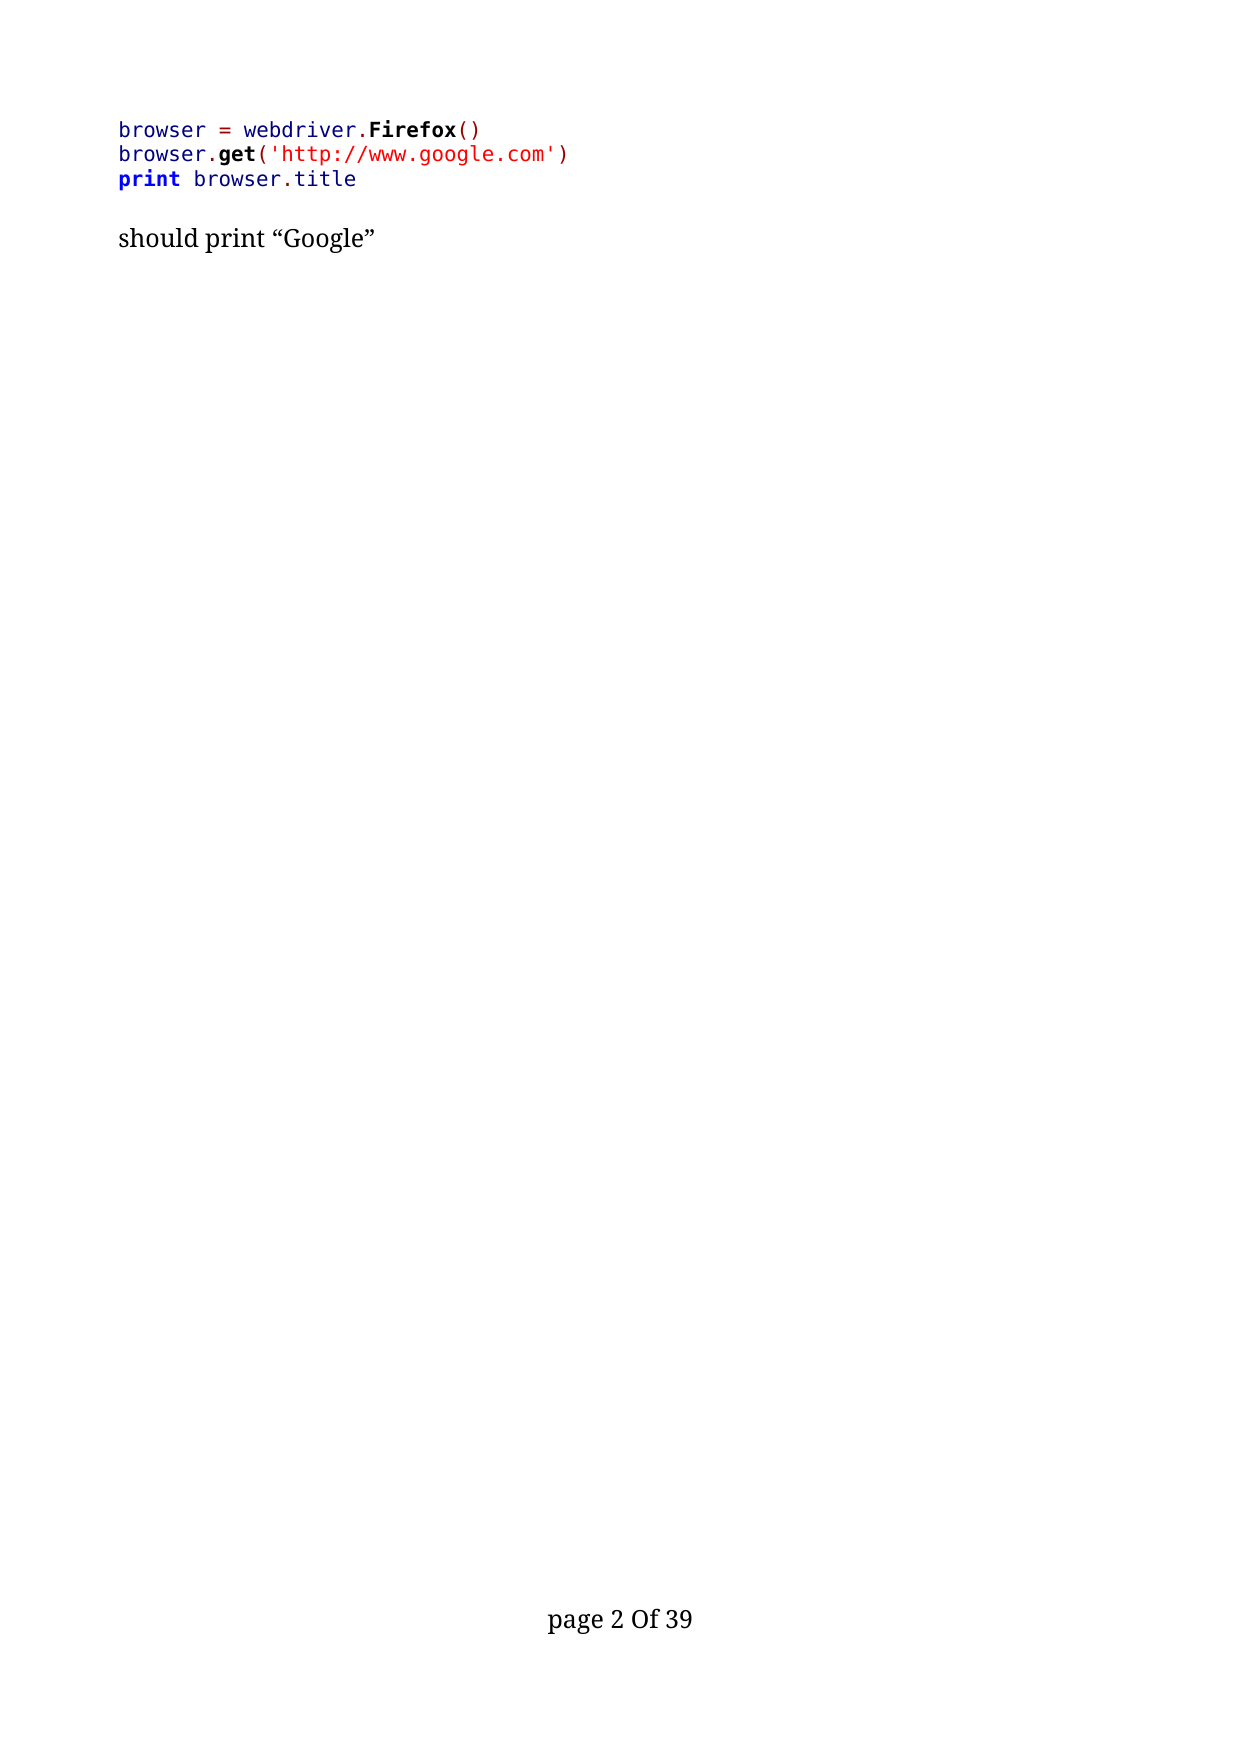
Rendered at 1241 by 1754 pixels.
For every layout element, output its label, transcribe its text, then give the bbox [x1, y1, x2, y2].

text print browser.title [118, 167, 1122, 191]
text browser = webdriver.Firefox() [118, 118, 1122, 142]
text browser.get('http://www.google.com') [118, 142, 1122, 167]
text should print “Google” [118, 220, 1122, 254]
